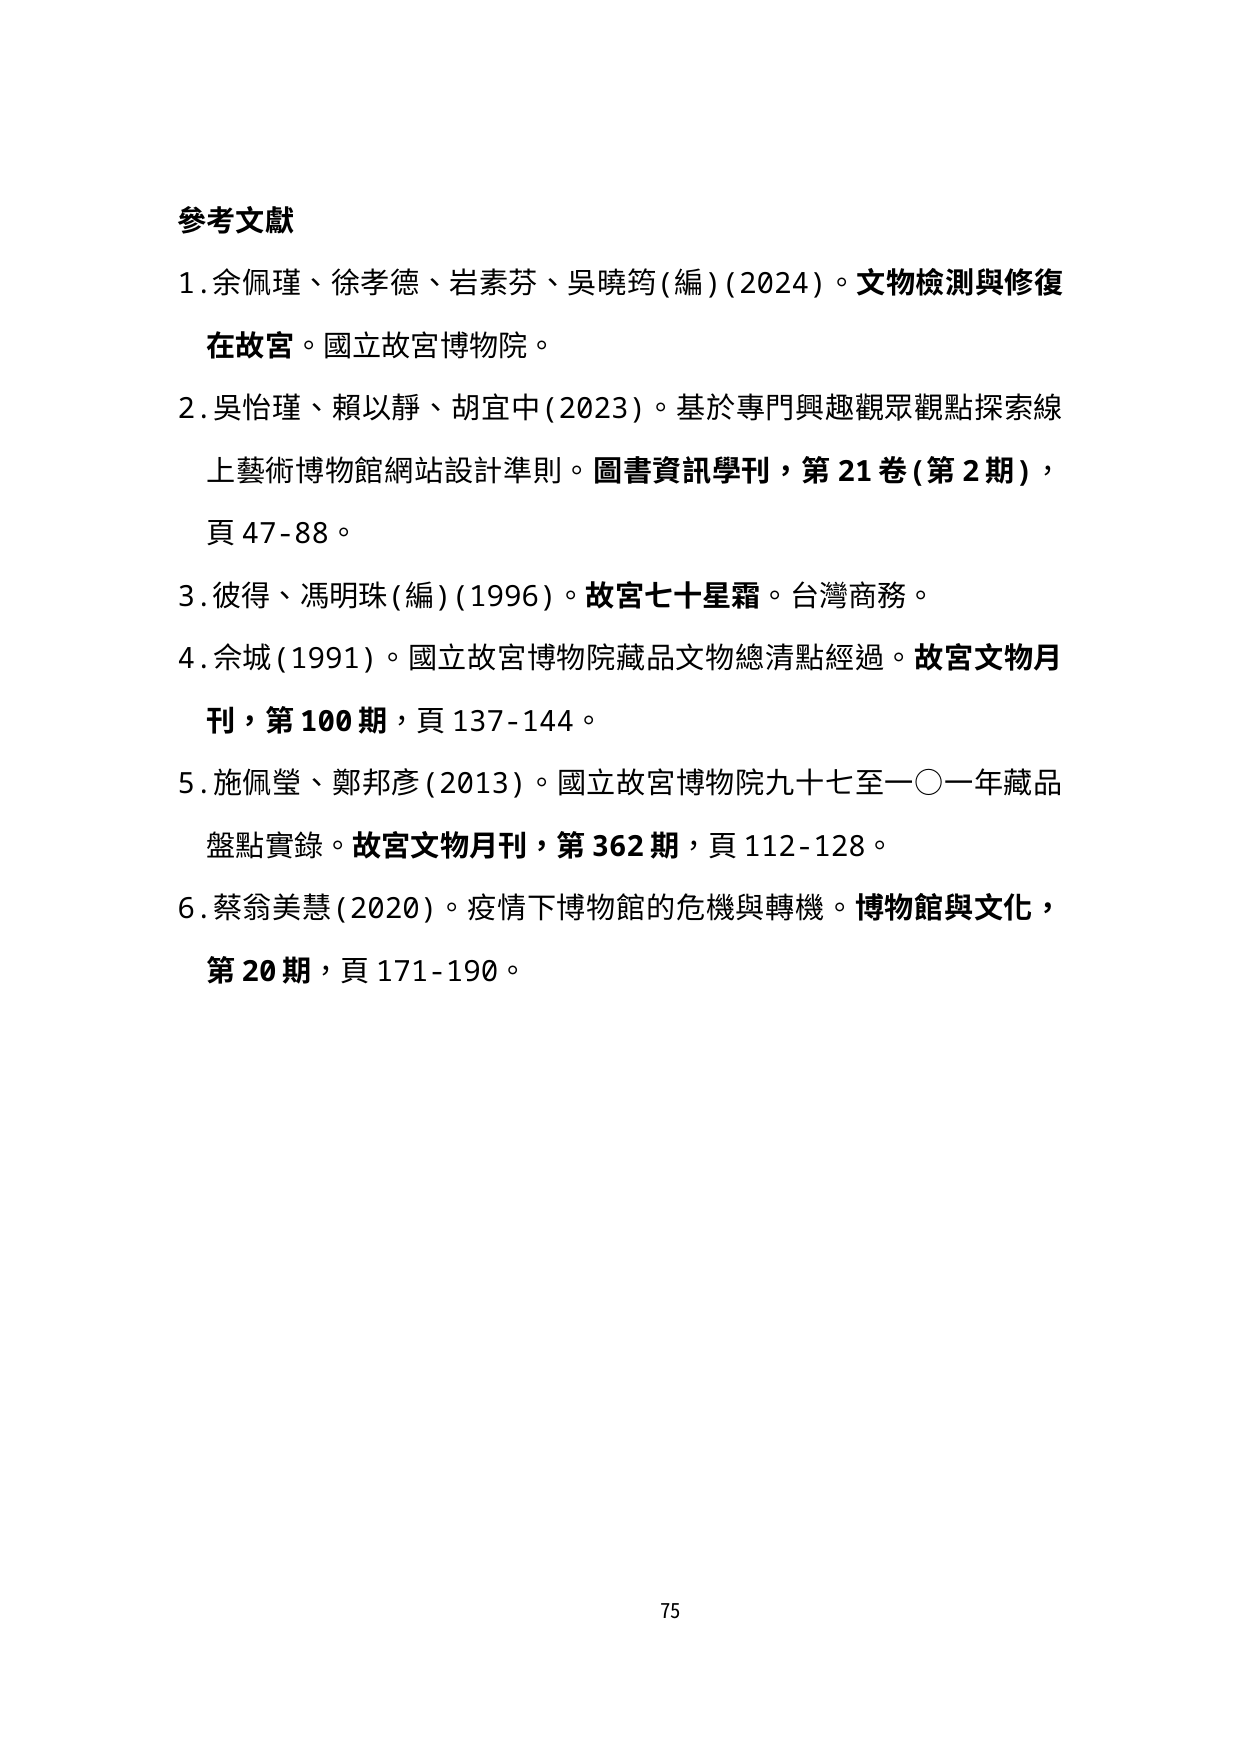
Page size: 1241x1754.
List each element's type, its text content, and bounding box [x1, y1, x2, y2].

text 參考文獻 [177, 177, 1063, 240]
text 2.吳怡瑾、賴以靜、胡宜中(2023)。基於專門興趣觀眾觀點探索線上藝術博物館網站設計準則。圖書資訊學刊，第21卷(第2期)，頁47-88。 [177, 365, 1063, 552]
text 3.彼得、馮明珠(編)(1996)。故宮七十星霜。台灣商務。 [177, 552, 1063, 615]
text 6.蔡翁美慧(2020)。疫情下博物館的危機與轉機。博物館與文化，第20期，頁171-190。 [177, 865, 1063, 990]
text 5.施佩瑩、鄭邦彥(2013)。國立故宮博物院九十七至一○一年藏品盤點實錄。故宮文物月刊，第362期，頁112-128。 [177, 740, 1063, 865]
text 1.余佩瑾、徐孝德、岩素芬、吳曉筠(編)(2024)。文物檢測與修復在故宮。國立故宮博物院。 [177, 240, 1063, 365]
text 4.佘城(1991)。國立故宮博物院藏品文物總清點經過。故宮文物月刊，第100期，頁137-144。 [177, 615, 1063, 740]
